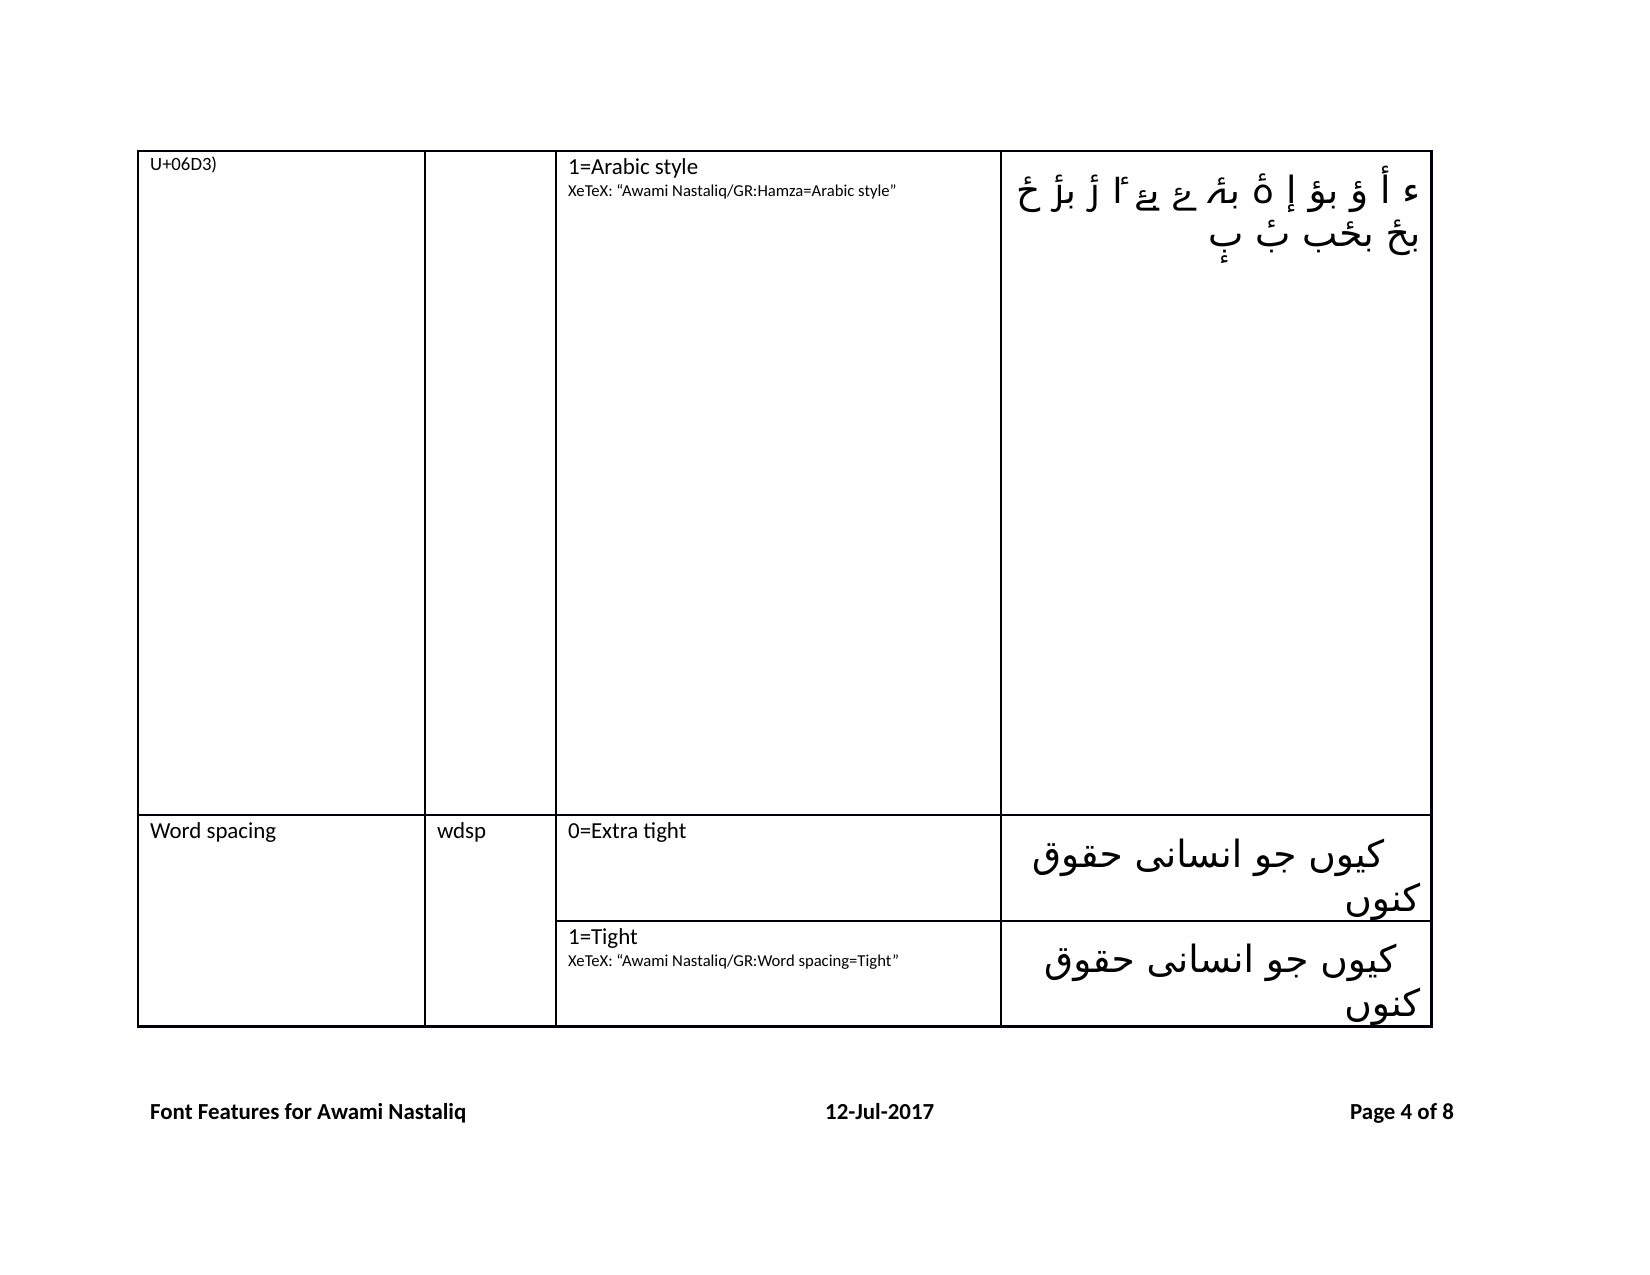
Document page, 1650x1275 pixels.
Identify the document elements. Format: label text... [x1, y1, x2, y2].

table_cell ء أ ؤ بؤ إ ۂ بۂ ۓ بۓ ٵ ݬ بݬ ځ بځ بځب بٔ بٕ [1002, 152, 1430, 814]
table_cell wdsp [426, 816, 555, 1025]
table_cell کیوں جو انسانی حقوق کنوں [1002, 816, 1430, 920]
table_cell U+06D3) [139, 152, 424, 814]
table_cell 1=Arabic style XeTeX: “Awami Nastaliq/GR:Hamza=Arabic style” [557, 152, 1000, 814]
table_cell Word spacing [139, 816, 424, 1025]
table_cell [426, 152, 555, 814]
table_cell 1=Tight XeTeX: “Awami Nastaliq/GR:Word spacing=Tight” [557, 922, 1000, 1025]
table_cell 0=Extra tight [557, 816, 1000, 920]
table_cell کیوں جو انسانی حقوق کنوں [1002, 922, 1430, 1025]
